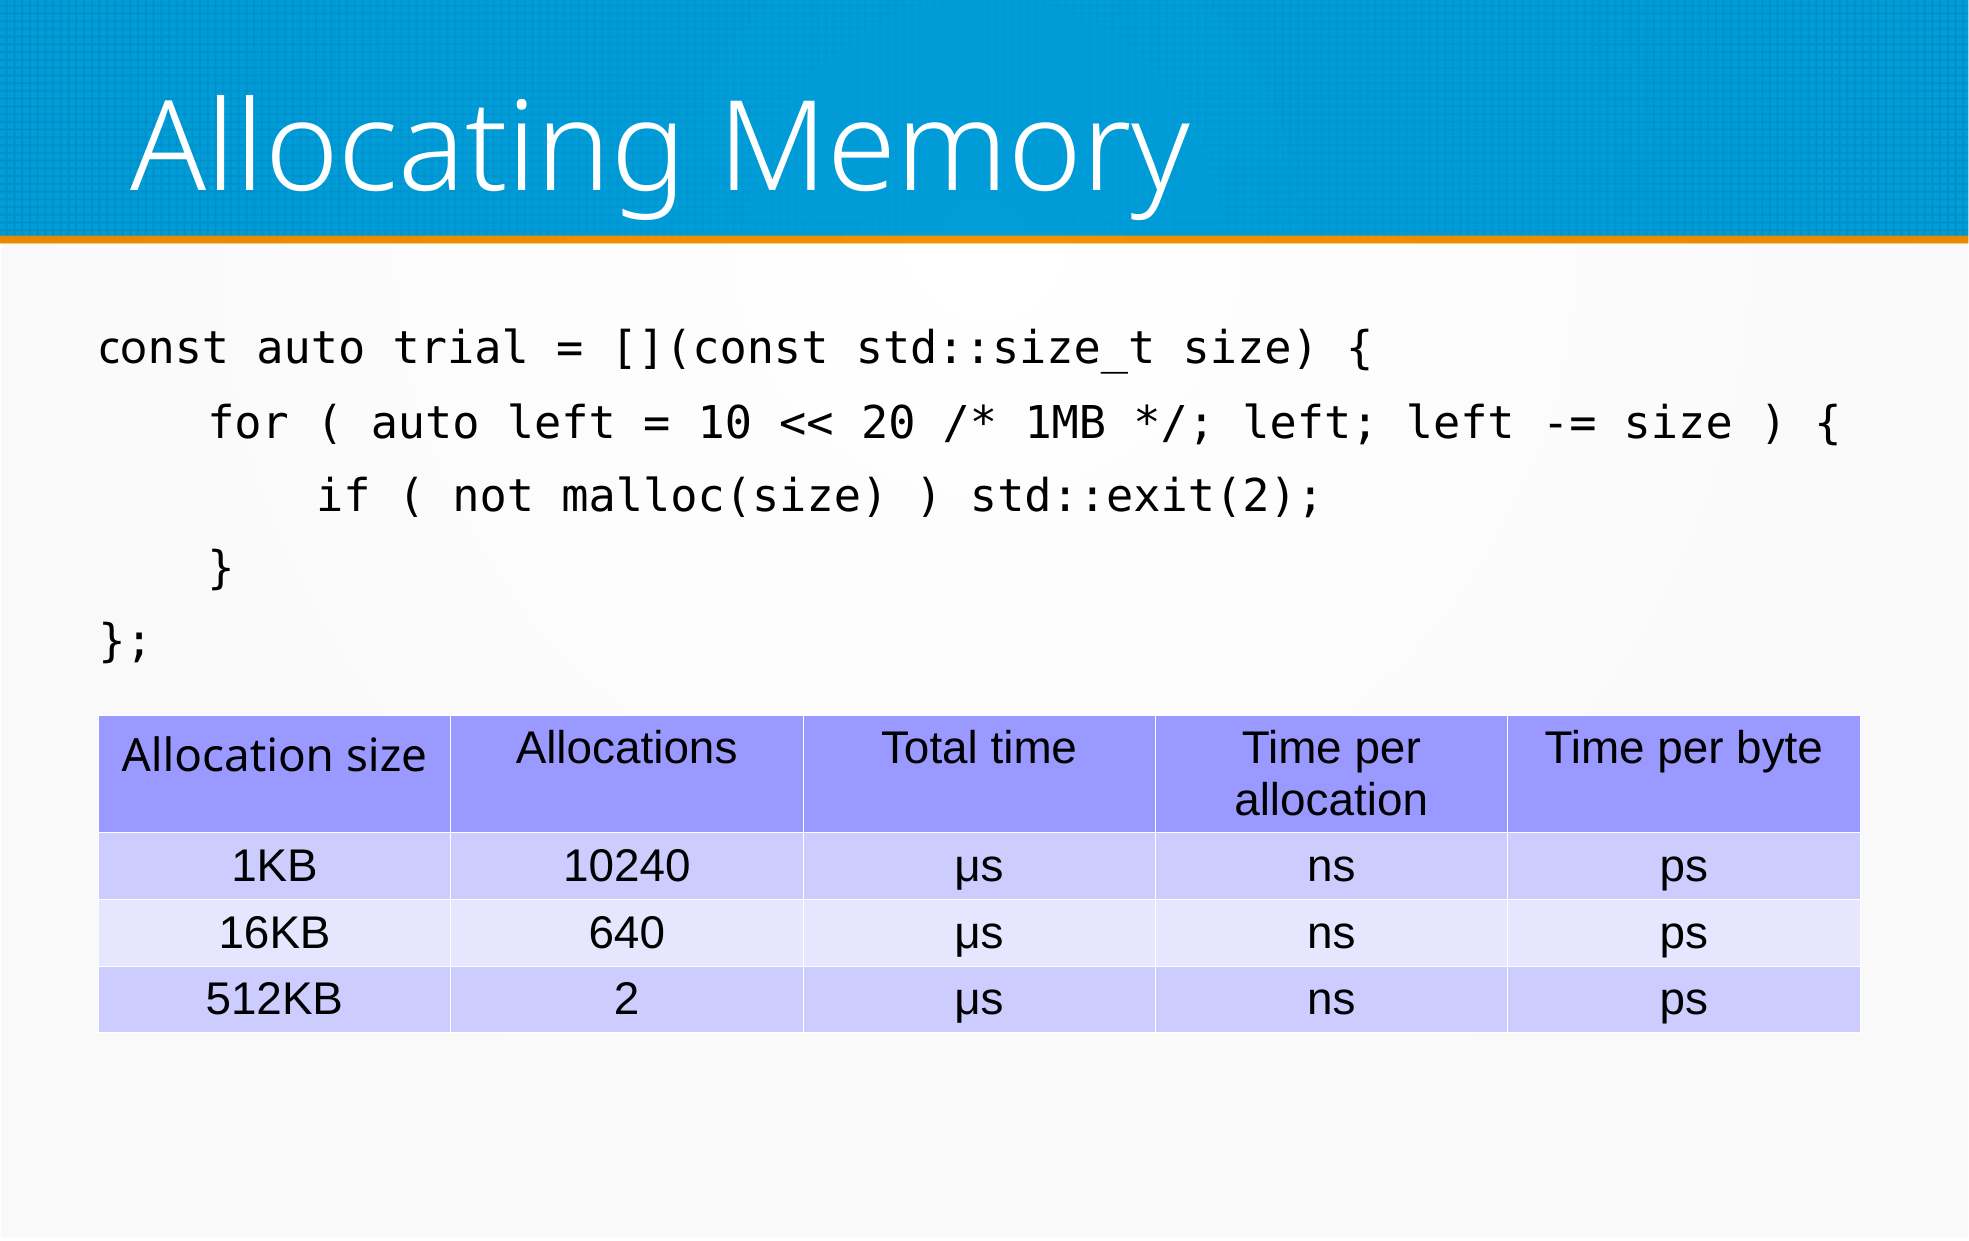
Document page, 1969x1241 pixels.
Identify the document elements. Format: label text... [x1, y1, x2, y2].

list const auto trial = [](const std::size_t size) { for ( auto left = 10 << 20 /* 1MB */; left; left -= size ) { if ( not malloc(size) ) std::exit(2); } }; [98, 315, 1861, 680]
table_cell 10240 [451, 833, 803, 899]
table_cell 640 [451, 900, 803, 966]
table_header Time per allocation [1156, 716, 1507, 832]
table_header Time per byte [1508, 716, 1860, 832]
table_cell ps [1508, 833, 1860, 899]
table_cell 16KB [99, 900, 450, 966]
table_cell ps [1508, 967, 1860, 1032]
title Allocating Memory [98, 19, 1870, 227]
table_header Allocations [451, 716, 803, 832]
table_cell ns [1156, 967, 1507, 1032]
table_cell ps [1508, 900, 1860, 966]
table_cell ns [1156, 900, 1507, 966]
table_header Total time [804, 716, 1155, 832]
table_cell μs [804, 900, 1155, 966]
table_header Allocation size [99, 716, 450, 832]
picture [0, 236, 1969, 1241]
table_cell 1KB [99, 833, 450, 899]
table_cell μs [804, 833, 1155, 899]
table_cell ns [1156, 833, 1507, 899]
table_cell μs [804, 967, 1155, 1032]
table_cell 512KB [99, 967, 450, 1032]
table_cell 2 [451, 967, 803, 1032]
